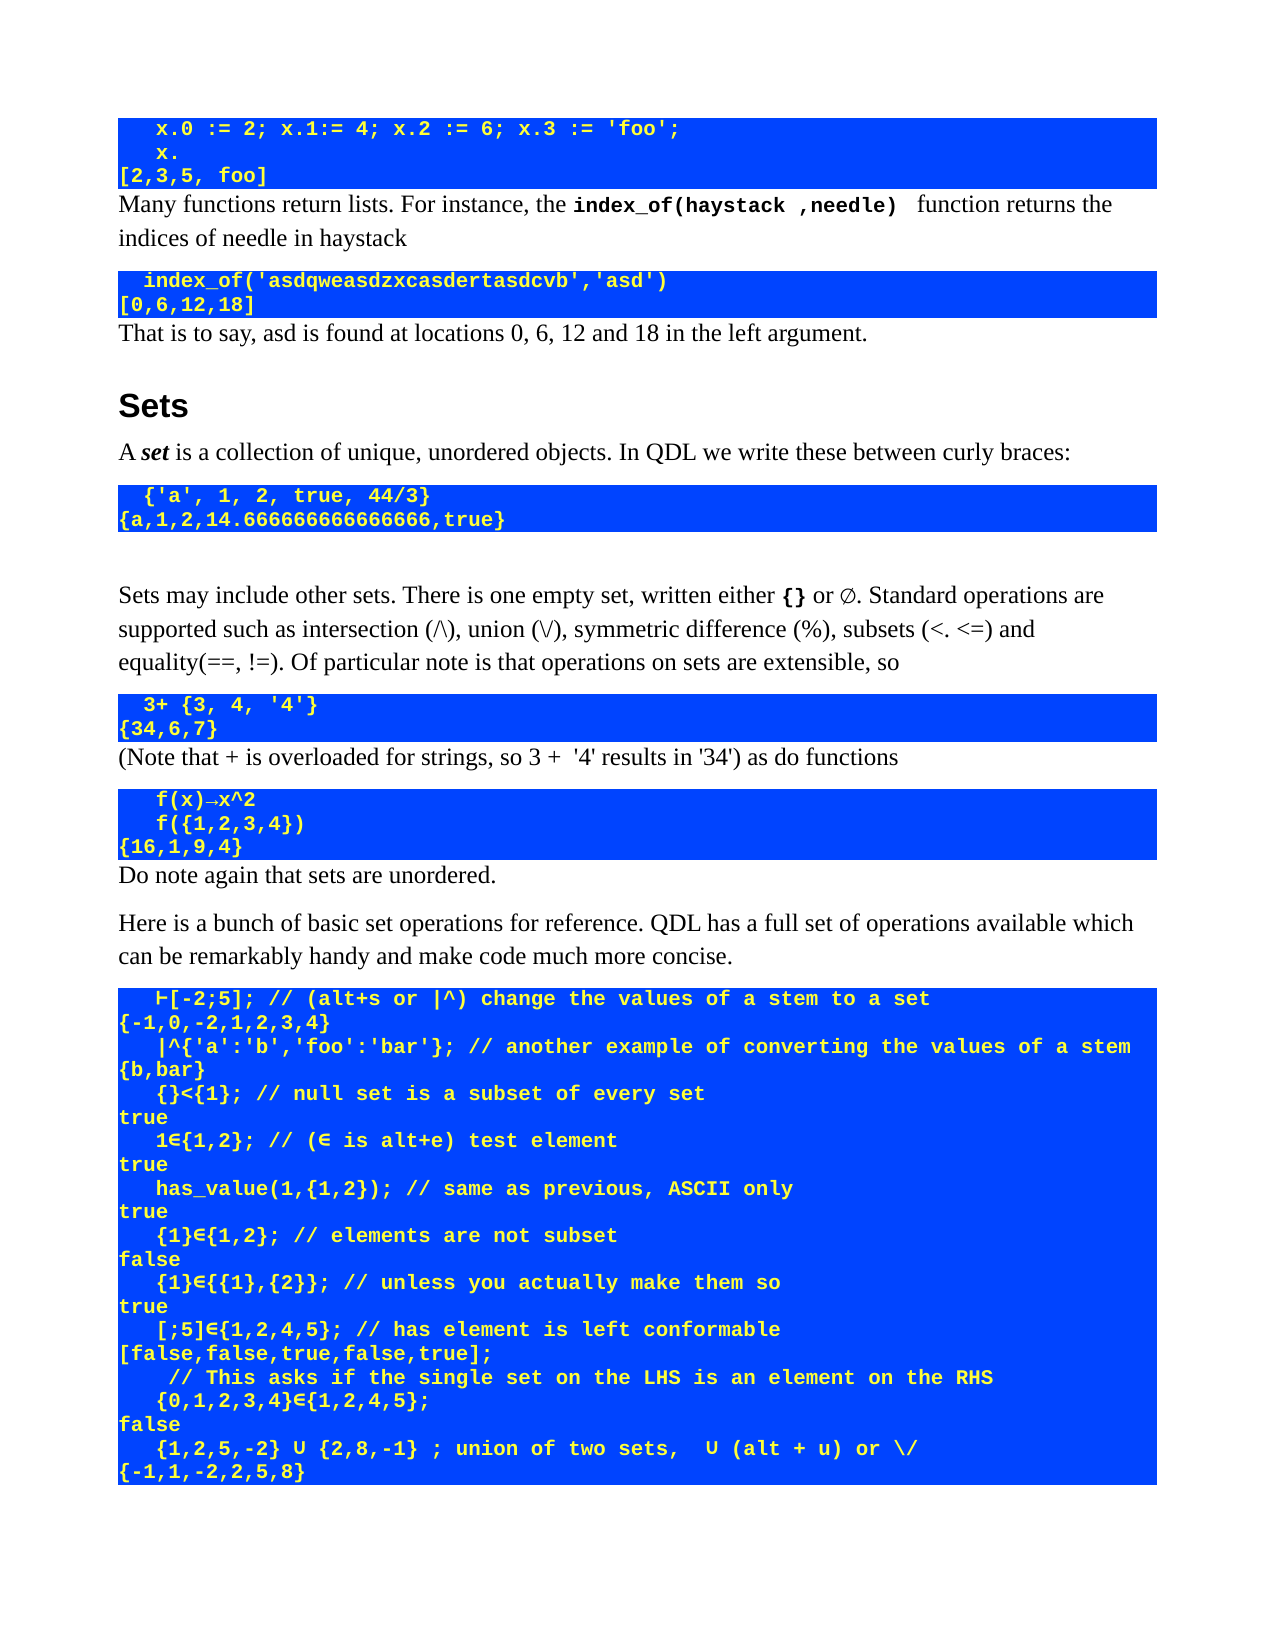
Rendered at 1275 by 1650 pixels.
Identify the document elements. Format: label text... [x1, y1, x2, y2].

text [0,6,12,18] [118, 294, 1157, 318]
text true [118, 1154, 1157, 1178]
text 1∈{1,2}; // (∈ is alt+e) test element [118, 1130, 1157, 1154]
text {34,6,7} [118, 718, 1157, 742]
text Here is a bunch of basic set operations for reference. QDL has a full set of operations available which can be remarkably handy and make code much more concise. [118, 908, 1157, 969]
text {}<{1}; // null set is a subset of every set [118, 1083, 1157, 1107]
text {0,1,2,3,4}∈{1,2,4,5}; [118, 1390, 1157, 1414]
text {16,1,9,4} [118, 837, 1157, 860]
text Do note again that sets are unordered. [118, 860, 1157, 889]
text {a,1,2,14.666666666666666,true} [118, 509, 1157, 532]
text f({1,2,3,4}) [118, 813, 1157, 837]
text That is to say, asd is found at locations 0, 6, 12 and 18 in the left argument. [118, 318, 1157, 347]
text {1}∈{1,2}; // elements are not subset [118, 1225, 1157, 1248]
text false [118, 1414, 1157, 1438]
text ⊢[-2;5]; // (alt+s or |^) change the values of a stem to a set {-1,0,-2,1,2,3,4} [118, 988, 1157, 1036]
text true [118, 1296, 1157, 1319]
text |^{'a':'b','foo':'bar'}; // another example of converting the values of a stem {b,bar} [118, 1036, 1157, 1083]
text Many functions return lists. For instance, the index_of(haystack ,needle) function returns the indices of needle in haystack [118, 189, 1157, 252]
text [2,3,5, foo] [118, 165, 1157, 189]
subtitle Sets [118, 386, 1157, 425]
text index_of('asdqweasdzxcasdertasdcvb','asd') [118, 271, 1157, 294]
text x.0 := 2; x.1:= 4; x.2 := 6; x.3 := 'foo'; [118, 118, 1157, 142]
text (Note that + is overloaded for strings, so 3 + '4' results in '34') as do functions [118, 742, 1157, 770]
text {'a', 1, 2, true, 44/3} [118, 485, 1157, 509]
text {1}∈{{1},{2}}; // unless you actually make them so [118, 1272, 1157, 1296]
text x. [118, 142, 1157, 165]
text [false,false,true,false,true]; [118, 1343, 1157, 1367]
text A set is a collection of unique, unordered objects. In QDL we write these between curly braces: [118, 437, 1157, 466]
text 3+ {3, 4, '4'} [118, 694, 1157, 718]
text f(x)→x^2 [118, 789, 1157, 813]
text true [118, 1107, 1157, 1130]
text has_value(1,{1,2}); // same as previous, ASCII only true [118, 1178, 1157, 1225]
text // This asks if the single set on the LHS is an element on the RHS [118, 1367, 1157, 1390]
text [;5]∈{1,2,4,5}; // has element is left conformable [118, 1319, 1157, 1343]
text {1,2,5,-2} ∪ {2,8,-1} ; union of two sets, ∪ (alt + u) or \/ {-1,1,-2,2,5,8} [118, 1438, 1157, 1485]
text false [118, 1248, 1157, 1272]
text Sets may include other sets. There is one empty set, written either {} or ∅. Standard operations are supported such as intersection (/\), union (\/), symmetric difference (%), subsets (<. <=) and equality(==, !=). Of particular note is that operations on sets are extensible, so [118, 580, 1157, 676]
